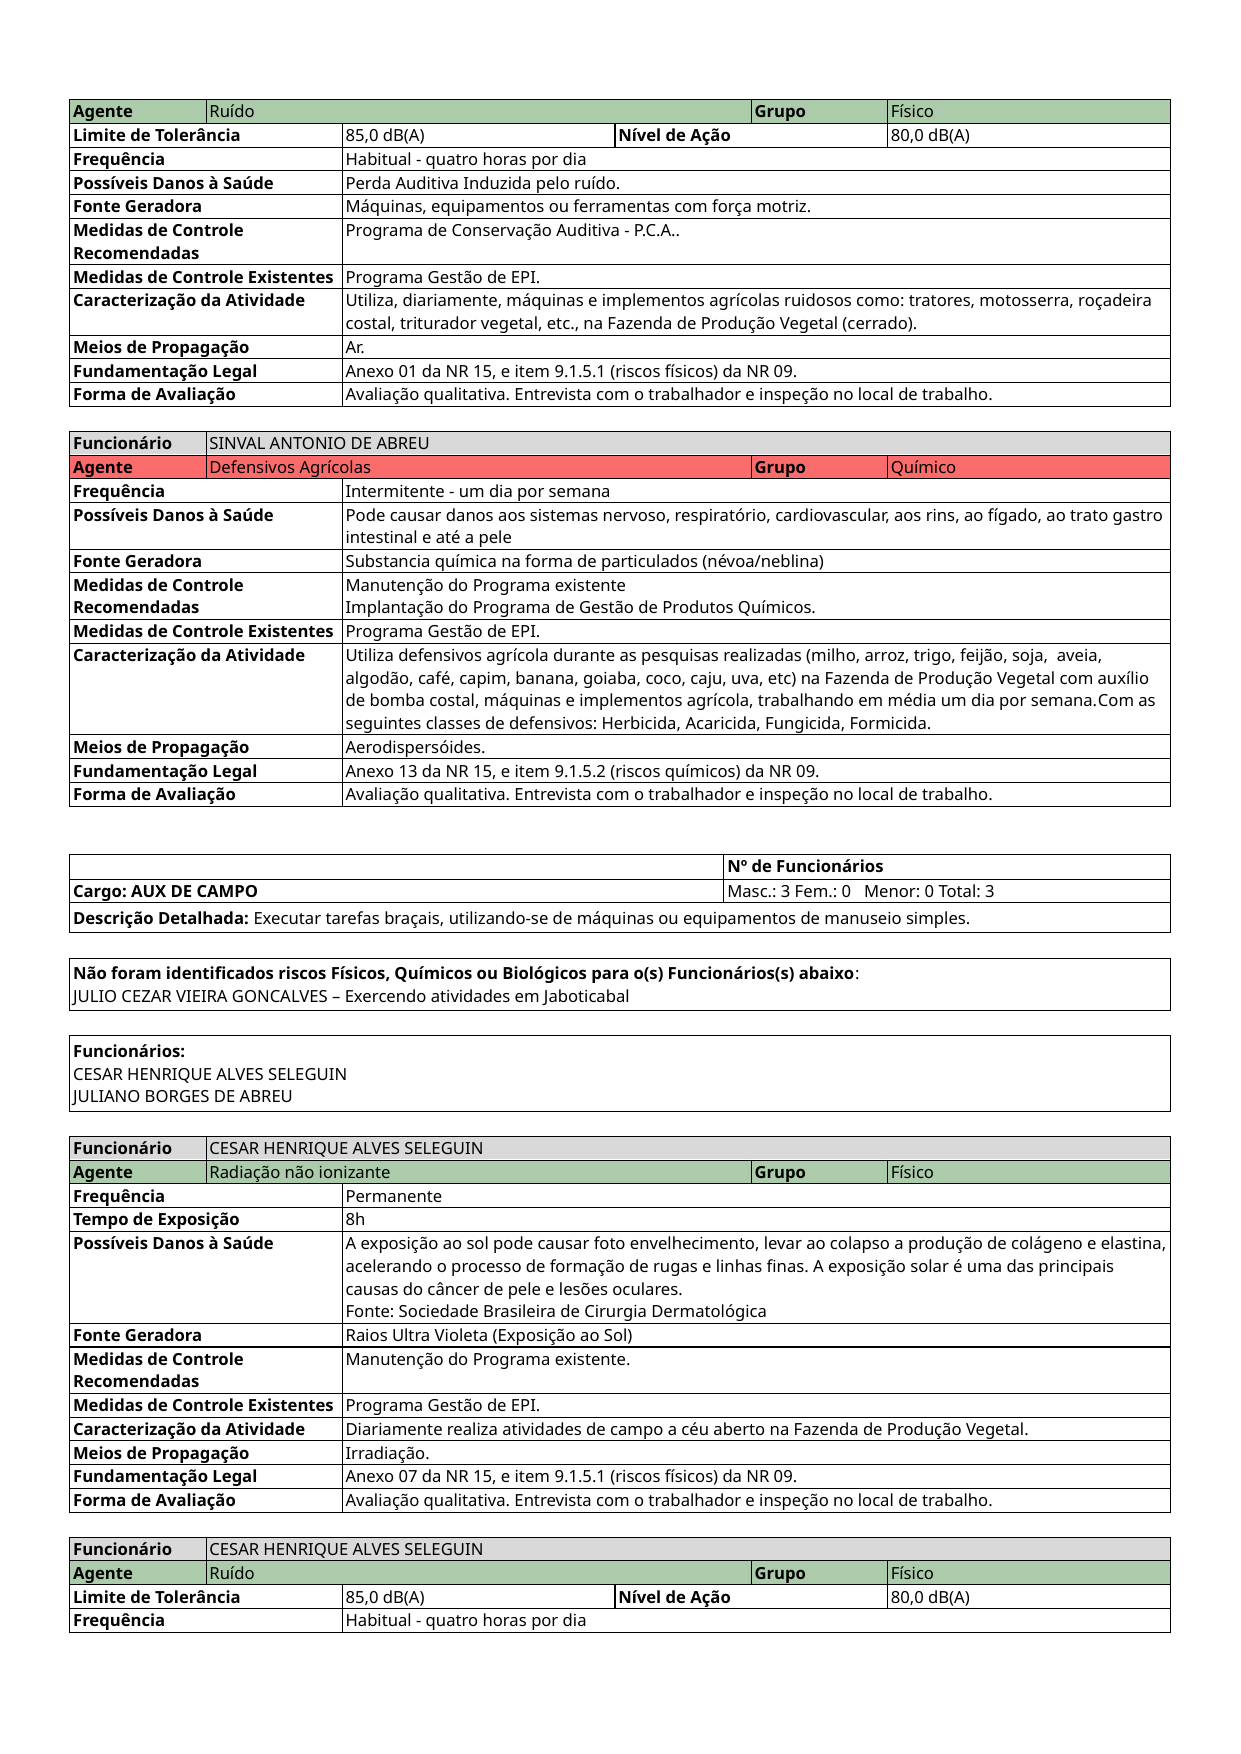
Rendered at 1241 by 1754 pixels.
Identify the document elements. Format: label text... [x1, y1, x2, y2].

table_cell Anexo 07 da NR 15, e item 9.1.5.1 (riscos físicos) da NR 09. [343, 1465, 1170, 1488]
table_cell Físico [888, 1161, 1170, 1183]
table_cell Caracterização da Atividade [70, 289, 342, 334]
table_cell Agente [70, 1561, 206, 1584]
table_cell Programa Gestão de EPI. [343, 265, 1170, 288]
table_cell 85,0 dB(A) [343, 1585, 614, 1608]
table_cell Nível de Ação [616, 1585, 887, 1608]
table_cell Frequência [70, 479, 342, 502]
table_cell Químico [888, 456, 1170, 478]
table_cell Fundamentação Legal [70, 359, 342, 382]
table_cell Fonte Geradora [70, 195, 342, 218]
table_cell Agente [70, 456, 206, 478]
table_cell Caracterização da Atividade [70, 644, 342, 734]
table_cell Manutenção do Programa existente Implantação do Programa de Gestão de Produtos Químicos. [343, 573, 1170, 619]
table_cell Substancia química na forma de particulados (névoa/neblina) [343, 550, 1170, 572]
table_cell Utiliza, diariamente, máquinas e implementos agrícolas ruidosos como: tratores, motosserra, roçadeira costal, triturador vegetal, etc., na Fazenda de Produção Vegetal (cerrado). [343, 289, 1170, 334]
table_cell Máquinas, equipamentos ou ferramentas com força motriz. [343, 195, 1170, 218]
table_cell Fonte Geradora [70, 550, 342, 572]
table_cell Ar. [343, 336, 1170, 358]
table_cell Manutenção do Programa existente. [343, 1348, 1170, 1393]
table_cell Fonte Geradora [70, 1324, 342, 1346]
table_cell Medidas de Controle Existentes [70, 265, 342, 288]
table_cell Físico [888, 100, 1170, 123]
table_header Funcionário [70, 432, 206, 454]
table_cell Nível de Ação [616, 124, 887, 147]
table_cell Frequência [70, 148, 342, 170]
table_header [70, 855, 723, 878]
table_cell Forma de Avaliação [70, 1489, 342, 1512]
table_cell Habitual - quatro horas por dia [343, 1609, 1170, 1632]
table_cell Grupo [752, 100, 887, 123]
table_cell Descrição Detalhada: Executar tarefas braçais, utilizando-se de máquinas ou equipamentos de manuseio simples. [70, 903, 1170, 932]
table_cell Ruído [207, 1561, 751, 1584]
table_cell Tempo de Exposição [70, 1208, 342, 1231]
table_cell Forma de Avaliação [70, 783, 342, 806]
table_cell Limite de Tolerância [70, 1585, 342, 1608]
table_cell Frequência [70, 1184, 342, 1207]
table_cell Agente [70, 1161, 206, 1183]
table_cell 85,0 dB(A) [343, 124, 614, 147]
table_cell Programa de Conservação Auditiva - P.C.A.. [343, 219, 1170, 264]
table_cell 8h [343, 1208, 1170, 1231]
table_cell Possíveis Danos à Saúde [70, 1232, 342, 1323]
table_cell Fundamentação Legal [70, 759, 342, 782]
table_cell Programa Gestão de EPI. [343, 1394, 1170, 1417]
table_cell Possíveis Danos à Saúde [70, 503, 342, 548]
table_cell Frequência [70, 1609, 342, 1632]
table_cell Raios Ultra Violeta (Exposição ao Sol) [343, 1324, 1170, 1346]
table_cell Meios de Propagação [70, 336, 342, 358]
table_cell Medidas de Controle Recomendadas [70, 219, 342, 264]
table_cell Grupo [752, 1561, 887, 1584]
table_cell Fundamentação Legal [70, 1465, 342, 1488]
table_cell Cargo: AUX DE CAMPO [70, 880, 723, 902]
table_header CESAR HENRIQUE ALVES SELEGUIN [207, 1538, 1170, 1560]
table_cell Medidas de Controle Existentes [70, 620, 342, 642]
table_cell Medidas de Controle Existentes [70, 1394, 342, 1417]
table_cell A exposição ao sol pode causar foto envelhecimento, levar ao colapso a produção de colágeno e elastina, acelerando o processo de formação de rugas e linhas finas. A exposição solar é uma das principais causas do câncer de pele e lesões oculares. Fonte: Sociedade Brasileira de Cirurgia Dermatológica [343, 1232, 1170, 1323]
table_cell Permanente [343, 1184, 1170, 1207]
table_cell Perda Auditiva Induzida pelo ruído. [343, 171, 1170, 194]
table_header CESAR HENRIQUE ALVES SELEGUIN [207, 1137, 1170, 1159]
table_header Funcionário [70, 1137, 206, 1159]
table_cell Radiação não ionizante [207, 1161, 751, 1183]
table_cell Programa Gestão de EPI. [343, 620, 1170, 642]
table_cell 80,0 dB(A) [888, 1585, 1170, 1608]
table_cell Intermitente - um dia por semana [343, 479, 1170, 502]
table_cell Diariamente realiza atividades de campo a céu aberto na Fazenda de Produção Vegetal. [343, 1418, 1170, 1440]
table_cell Caracterização da Atividade [70, 1418, 342, 1440]
table_cell Meios de Propagação [70, 1441, 342, 1464]
table_cell Defensivos Agrícolas [207, 456, 751, 478]
table_cell Possíveis Danos à Saúde [70, 171, 342, 194]
table_cell Forma de Avaliação [70, 383, 342, 406]
table_cell Anexo 13 da NR 15, e item 9.1.5.2 (riscos químicos) da NR 09. [343, 759, 1170, 782]
table_cell Habitual - quatro horas por dia [343, 148, 1170, 170]
table_cell Físico [888, 1561, 1170, 1584]
table_header Não foram identificados riscos Físicos, Químicos ou Biológicos para o(s) Funcionários(s) abaixo: JULIO CEZAR VIEIRA GONCALVES – Exercendo atividades em Jaboticabal [70, 959, 1170, 1010]
table_header Funcionários: CESAR HENRIQUE ALVES SELEGUIN JULIANO BORGES DE ABREU [70, 1036, 1170, 1111]
table_cell Limite de Tolerância [70, 124, 342, 147]
table_cell Medidas de Controle Recomendadas [70, 573, 342, 619]
table_header Funcionário [70, 1538, 206, 1560]
table_cell Agente [70, 100, 206, 123]
table_cell Avaliação qualitativa. Entrevista com o trabalhador e inspeção no local de trabalho. [343, 783, 1170, 806]
table_header SINVAL ANTONIO DE ABREU [207, 432, 1170, 454]
table_header Nº de Funcionários [724, 855, 1170, 878]
table_cell 80,0 dB(A) [888, 124, 1170, 147]
table_cell Avaliação qualitativa. Entrevista com o trabalhador e inspeção no local de trabalho. [343, 383, 1170, 406]
table_cell Pode causar danos aos sistemas nervoso, respiratório, cardiovascular, aos rins, ao fígado, ao trato gastro intestinal e até a pele [343, 503, 1170, 548]
table_cell Aerodispersóides. [343, 735, 1170, 758]
table_cell Anexo 01 da NR 15, e item 9.1.5.1 (riscos físicos) da NR 09. [343, 359, 1170, 382]
table_cell Medidas de Controle Recomendadas [70, 1348, 342, 1393]
table_cell Meios de Propagação [70, 735, 342, 758]
table_cell Irradiação. [343, 1441, 1170, 1464]
table_cell Avaliação qualitativa. Entrevista com o trabalhador e inspeção no local de trabalho. [343, 1489, 1170, 1512]
table_cell Grupo [752, 1161, 887, 1183]
table_cell Ruído [207, 100, 751, 123]
table_cell Grupo [752, 456, 887, 478]
table_cell Masc.: 3 Fem.: 0 Menor: 0 Total: 3 [724, 880, 1170, 902]
table_cell Utiliza defensivos agrícola durante as pesquisas realizadas (milho, arroz, trigo, feijão, soja, aveia, algodão, café, capim, banana, goiaba, coco, caju, uva, etc) na Fazenda de Produção Vegetal com auxílio de bomba costal, máquinas e implementos agrícola, trabalhando em média um dia por semana.Com as seguintes classes de defensivos: Herbicida, Acaricida, Fungicida, Formicida. [343, 644, 1170, 734]
